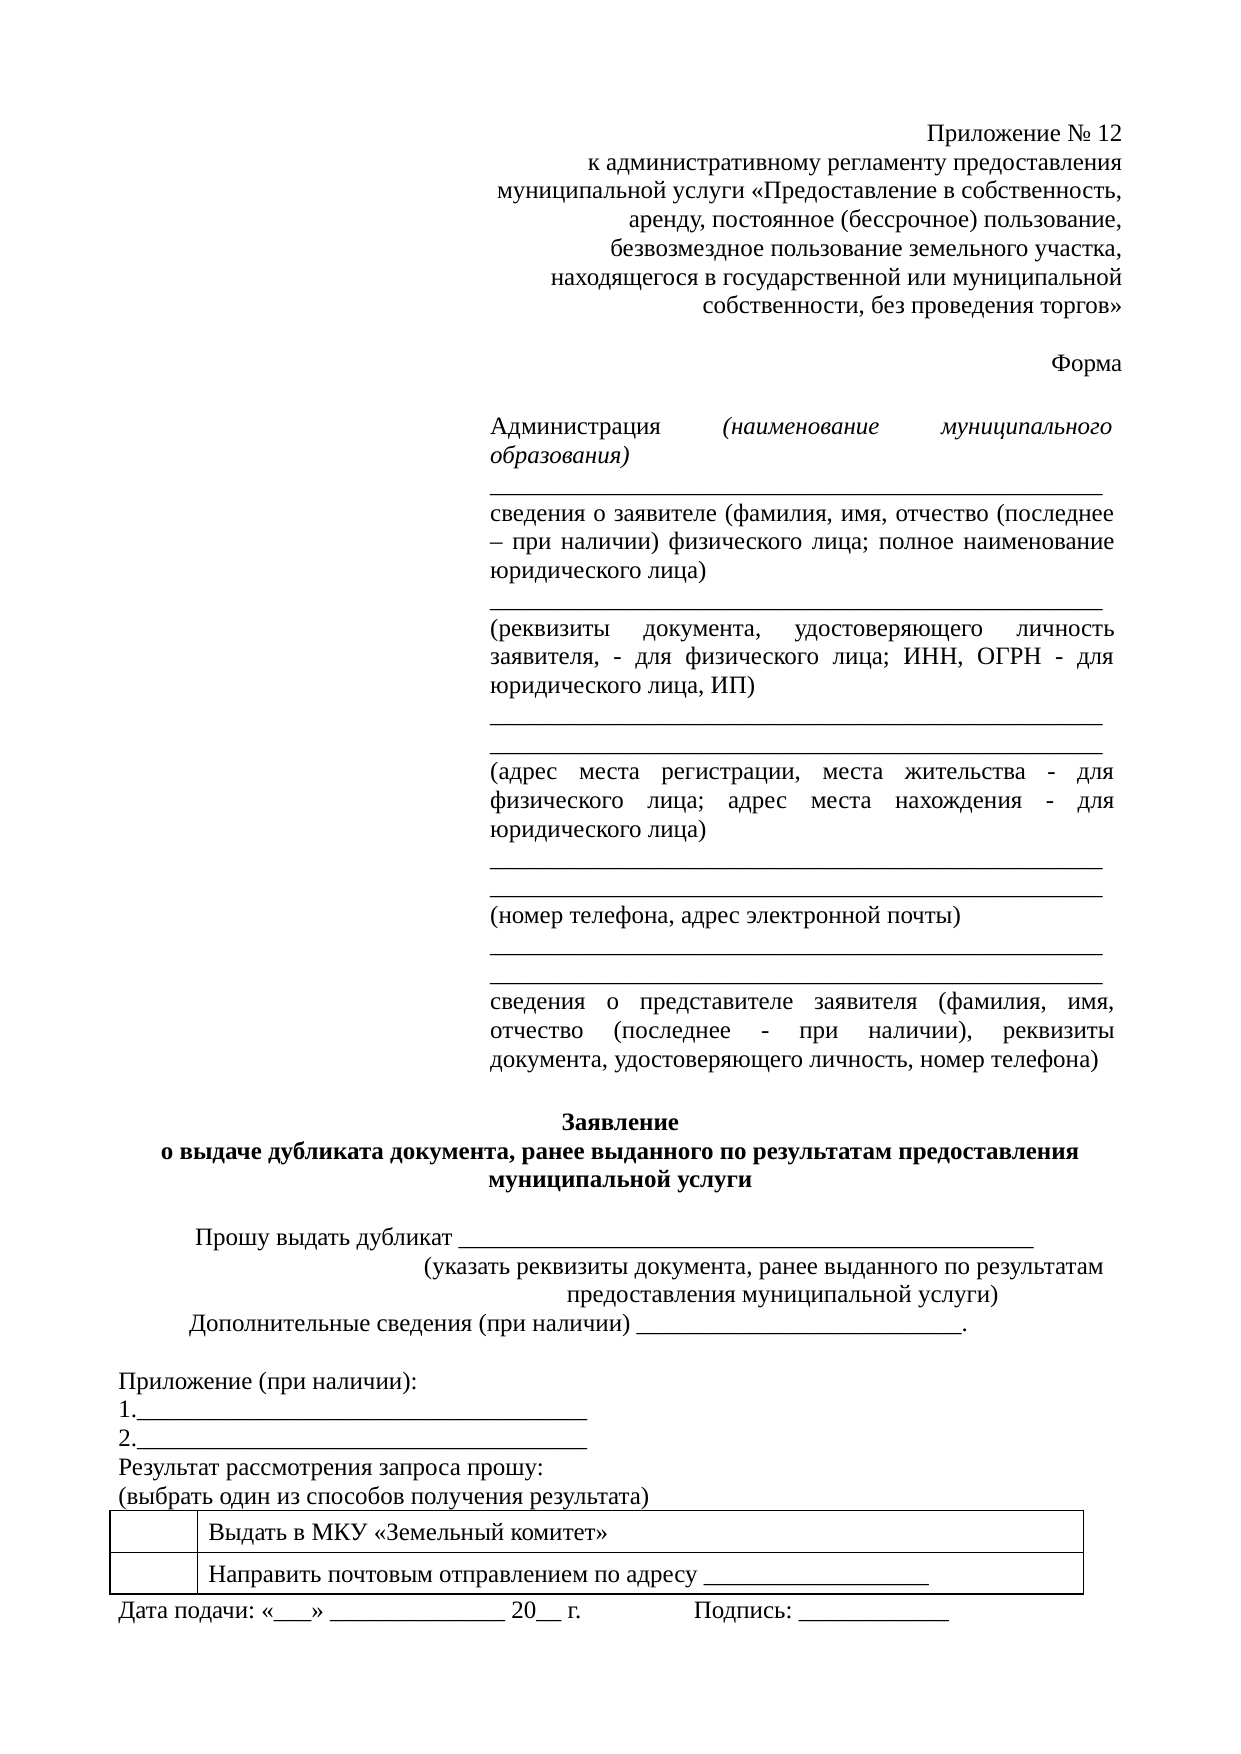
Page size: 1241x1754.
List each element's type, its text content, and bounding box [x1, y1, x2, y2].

text (указать реквизиты документа, ранее выданного по результатам [118, 1251, 1122, 1279]
text Дополнительные сведения (при наличии) __________________________. [118, 1308, 1122, 1337]
text собственности, без проведения торгов» [118, 291, 1122, 319]
text Дата подачи: «___» ______________ 20__ г. Подпись: ____________ [118, 1595, 1122, 1623]
text муниципальной услуги «Предоставление в собственность, [118, 176, 1122, 204]
text Приложение № 12 [118, 118, 1122, 147]
text о выдаче дубликата документа, ранее выданного по результатам предоставления муниципальной услуги [118, 1136, 1122, 1193]
table_header Администрация (наименование муниципального образования) _________________________________________________ сведения о заявителе (фамилия, имя, отчество (последнее – при наличии) физического лица; полное наименование юридического лица) _________________________________________________ (реквизиты документа, удостоверяющего личность заявителя, - для физического лица; ИНН, ОГРН - для юридического лица, ИП) __________________________________________________________________________________________________ (адрес места регистрации, места жительства - для физического лица; адрес места нахождения - для юридического лица) __________________________________________________________________________________________________ (номер телефона, адрес электронной почты) __________________________________________________________________________________________________ сведения о представителе заявителя (фамилия, имя, отчество (последнее - при наличии), реквизиты документа, удостоверяющего личность, номер телефона) [484, 377, 1121, 1107]
table_cell [111, 1553, 197, 1593]
text Приложение (при наличии): [118, 1366, 1122, 1394]
table_header [121, 377, 484, 1107]
text 1.____________________________________ [118, 1394, 1122, 1423]
text находящегося в государственной или муниципальной [118, 262, 1122, 291]
table_header [111, 1511, 197, 1551]
text Заявление [118, 1107, 1122, 1136]
text аренду, постоянное (бессрочное) пользование, [118, 204, 1122, 233]
text Результат рассмотрения запроса прошу: [118, 1452, 1122, 1481]
table_header Выдать в МКУ «Земельный комитет» [198, 1511, 1083, 1551]
table_cell Направить почтовым отправлением по адресу __________________ [198, 1553, 1083, 1593]
text к административному регламенту предоставления [118, 147, 1122, 176]
text 2.____________________________________ [118, 1423, 1122, 1452]
text Форма [118, 348, 1122, 377]
text Прошу выдать дубликат ______________________________________________ [118, 1222, 1122, 1251]
text безвозмездное пользование земельного участка, [118, 233, 1122, 262]
text предоставления муниципальной услуги) [118, 1279, 1122, 1308]
text (выбрать один из способов получения результата) [118, 1481, 1122, 1509]
